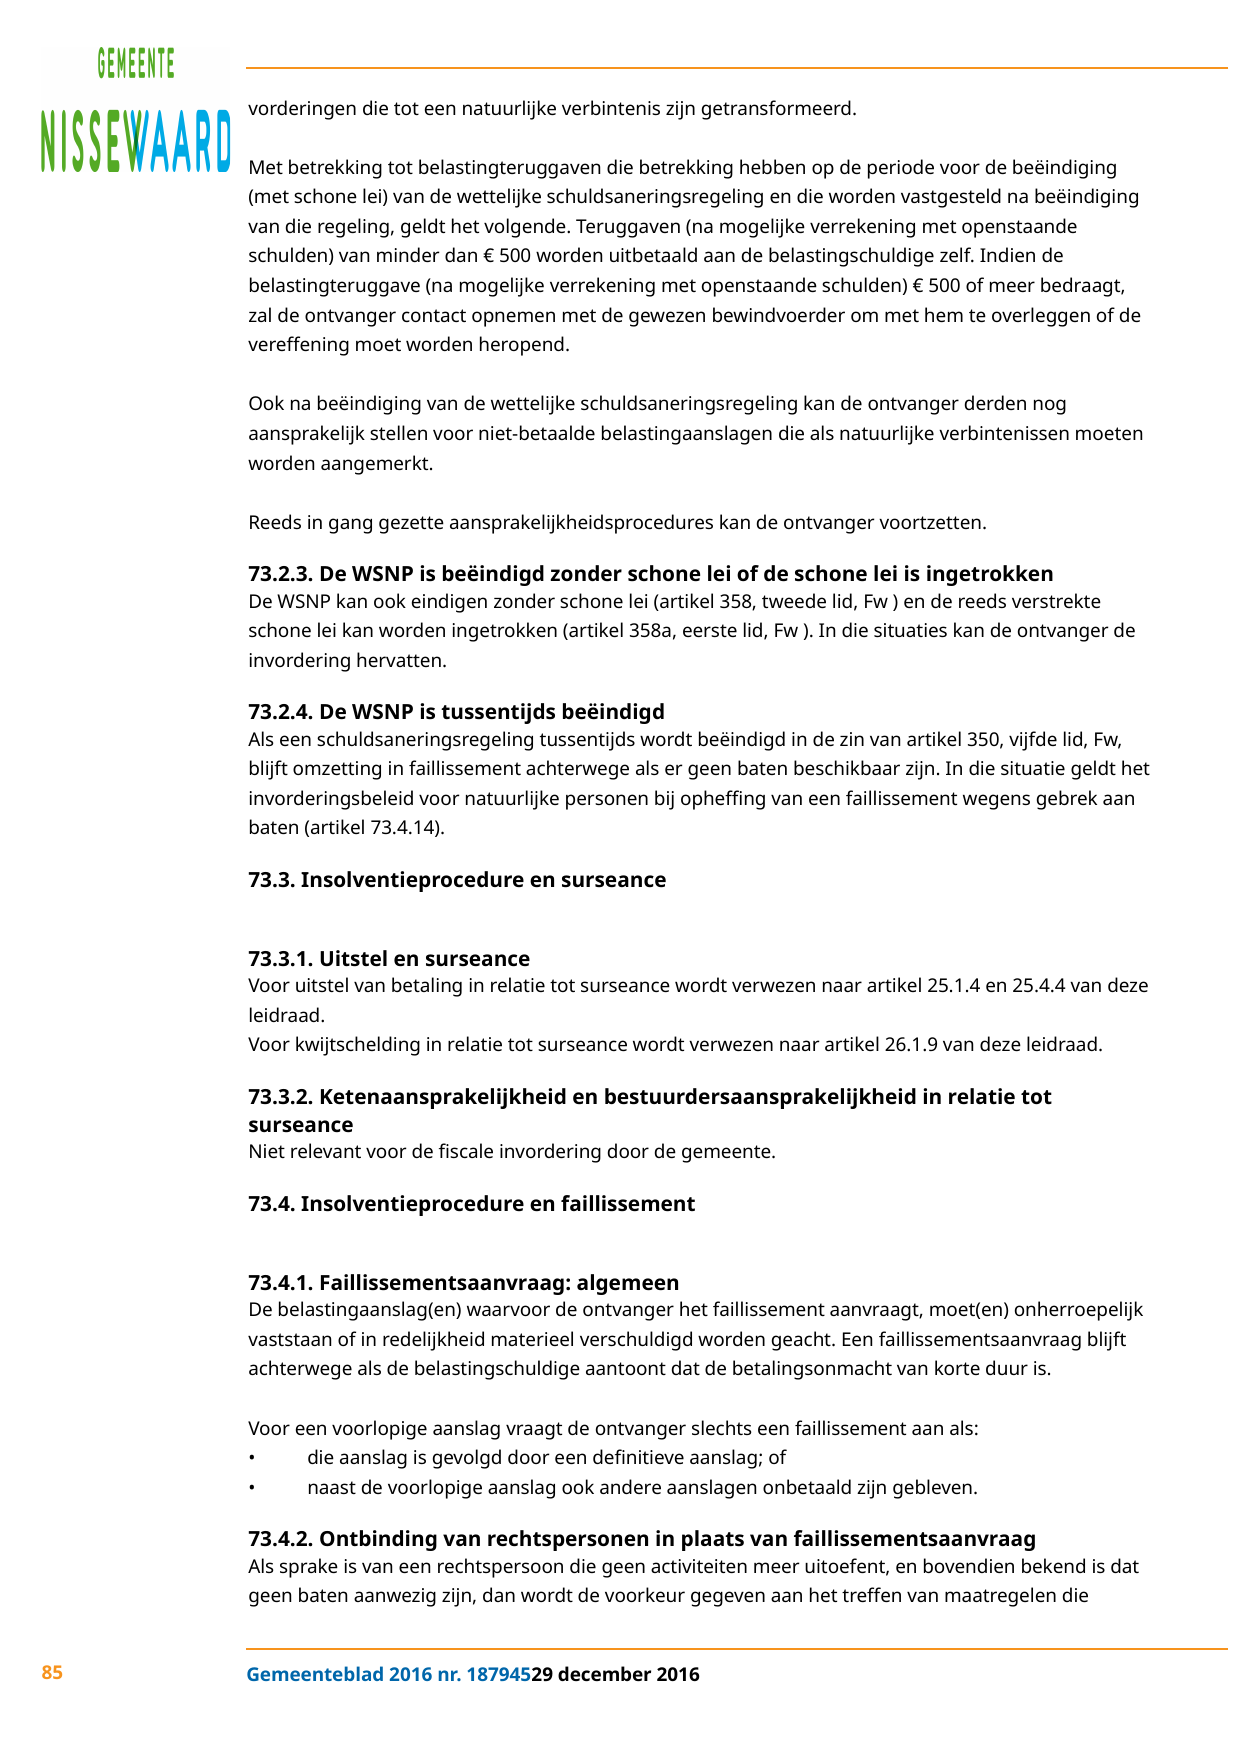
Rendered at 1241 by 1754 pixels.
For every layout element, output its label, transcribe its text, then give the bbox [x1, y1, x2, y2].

picture [41, 47, 231, 172]
text Voor kwijtschelding in relatie tot surseance wordt verwezen naar artikel 26.1.9 van deze leidraad. [248, 1031, 1152, 1057]
picture [176, 157, 187, 172]
text Als een schuldsaneringsregeling tussentijds wordt beëindigd in de zin van artikel 350, vijfde lid, Fw, blijft omzetting in faillissement achterwege als er geen baten beschikbaar zijn. In die situatie geldt het invorderingsbeleid voor natuurlijke personen bij opheffing van een faillissement wegens gebrek aan baten (artikel 73.4.14). [248, 726, 1152, 840]
text De belastingaanslag(en) waarvoor de ontvanger het faillissement aanvraagt, moet(en) onherroepelijk vaststaan of in redelijkheid materieel verschuldigd worden geacht. Een faillissementsaanvraag blijft achterwege als de belastingschuldige aantoont dat de betalingsonmacht van korte duur is. [248, 1296, 1152, 1381]
text Reeds in gang gezette aansprakelijkheidsprocedures kan de ontvanger voortzetten. [248, 509, 1152, 535]
picture [200, 151, 206, 172]
text Met betrekking tot belastingteruggaven die betrekking hebben op de periode voor de beëindiging (met schone lei) van de wettelijke schuldsaneringsregeling en die worden vastgesteld na beëindiging van die regeling, geldt het volgende. Teruggaven (na mogelijke verrekening met openstaande schulden) van minder dan € 500 worden uitbetaald aan de belastingschuldige zelf. Indien de belastingteruggave (na mogelijke verrekening met openstaande schulden) € 500 of meer bedraagt, zal de ontvanger contact opnemen met de gewezen bewindvoerder om met hem te overleggen of de vereffening moet worden heropend. [248, 154, 1152, 357]
text Voor uitstel van betaling in relatie tot surseance wordt verwezen naar artikel 25.1.4 en 25.4.4 van deze leidraad. [248, 972, 1152, 1028]
text Voor een voorlopige aanslag vraagt de ontvanger slechts een faillissement aan als: [248, 1415, 1152, 1441]
text Als sprake is van een rechtspersoon die geen activiteiten meer uitoefent, en bovendien bekend is dat geen baten aanwezig zijn, dan wordt de voorkeur gegeven aan het treffen van maatregelen die [248, 1553, 1152, 1608]
text 73.3.1. Uitstel en surseance [248, 944, 1152, 972]
picture [201, 122, 206, 138]
text 73.4.2. Ontbinding van rechtspersonen in plaats van faillissementsaanvraag [248, 1524, 1152, 1553]
list die aanslag is gevolgd door een definitieve aanslag; of [248, 1444, 1152, 1470]
text De WSNP kan ook eindigen zonder schone lei (artikel 358, tweede lid, Fw ) en de reeds verstrekte schone lei kan worden ingetrokken (artikel 358a, eerste lid, Fw ). In die situaties kan de ontvanger de invordering hervatten. [248, 588, 1152, 673]
picture [154, 157, 165, 172]
list naast de voorlopige aanslag ook andere aanslagen onbetaald zijn gebleven. [248, 1474, 1152, 1500]
text 73.4.1. Faillissementsaanvraag: algemeen [248, 1268, 1152, 1296]
picture [222, 122, 227, 160]
text 73.2.4. De WSNP is tussentijds beëindigd [248, 697, 1152, 726]
text 73.3.2. Ketenaansprakelijkheid en bestuurdersaansprakelijkheid in relatie tot surseance [248, 1082, 1152, 1139]
text 73.4. Insolventieprocedure en faillissement [248, 1189, 1152, 1218]
text 73.3. Insolventieprocedure en surseance [248, 865, 1152, 893]
text 73.2.3. De WSNP is beëindigd zonder schone lei of de schone lei is ingetrokken [248, 559, 1152, 588]
text Niet relevant voor de fiscale invordering door de gemeente. [248, 1139, 1152, 1164]
text vorderingen die tot een natuurlijke verbintenis zijn getransformeerd. [248, 95, 1152, 121]
text Ook na beëindiging van de wettelijke schuldsaneringsregeling kan de ontvanger derden nog aansprakelijk stellen voor niet-betaalde belastingaanslagen die als natuurlijke verbintenissen moeten worden aangemerkt. [248, 391, 1152, 476]
